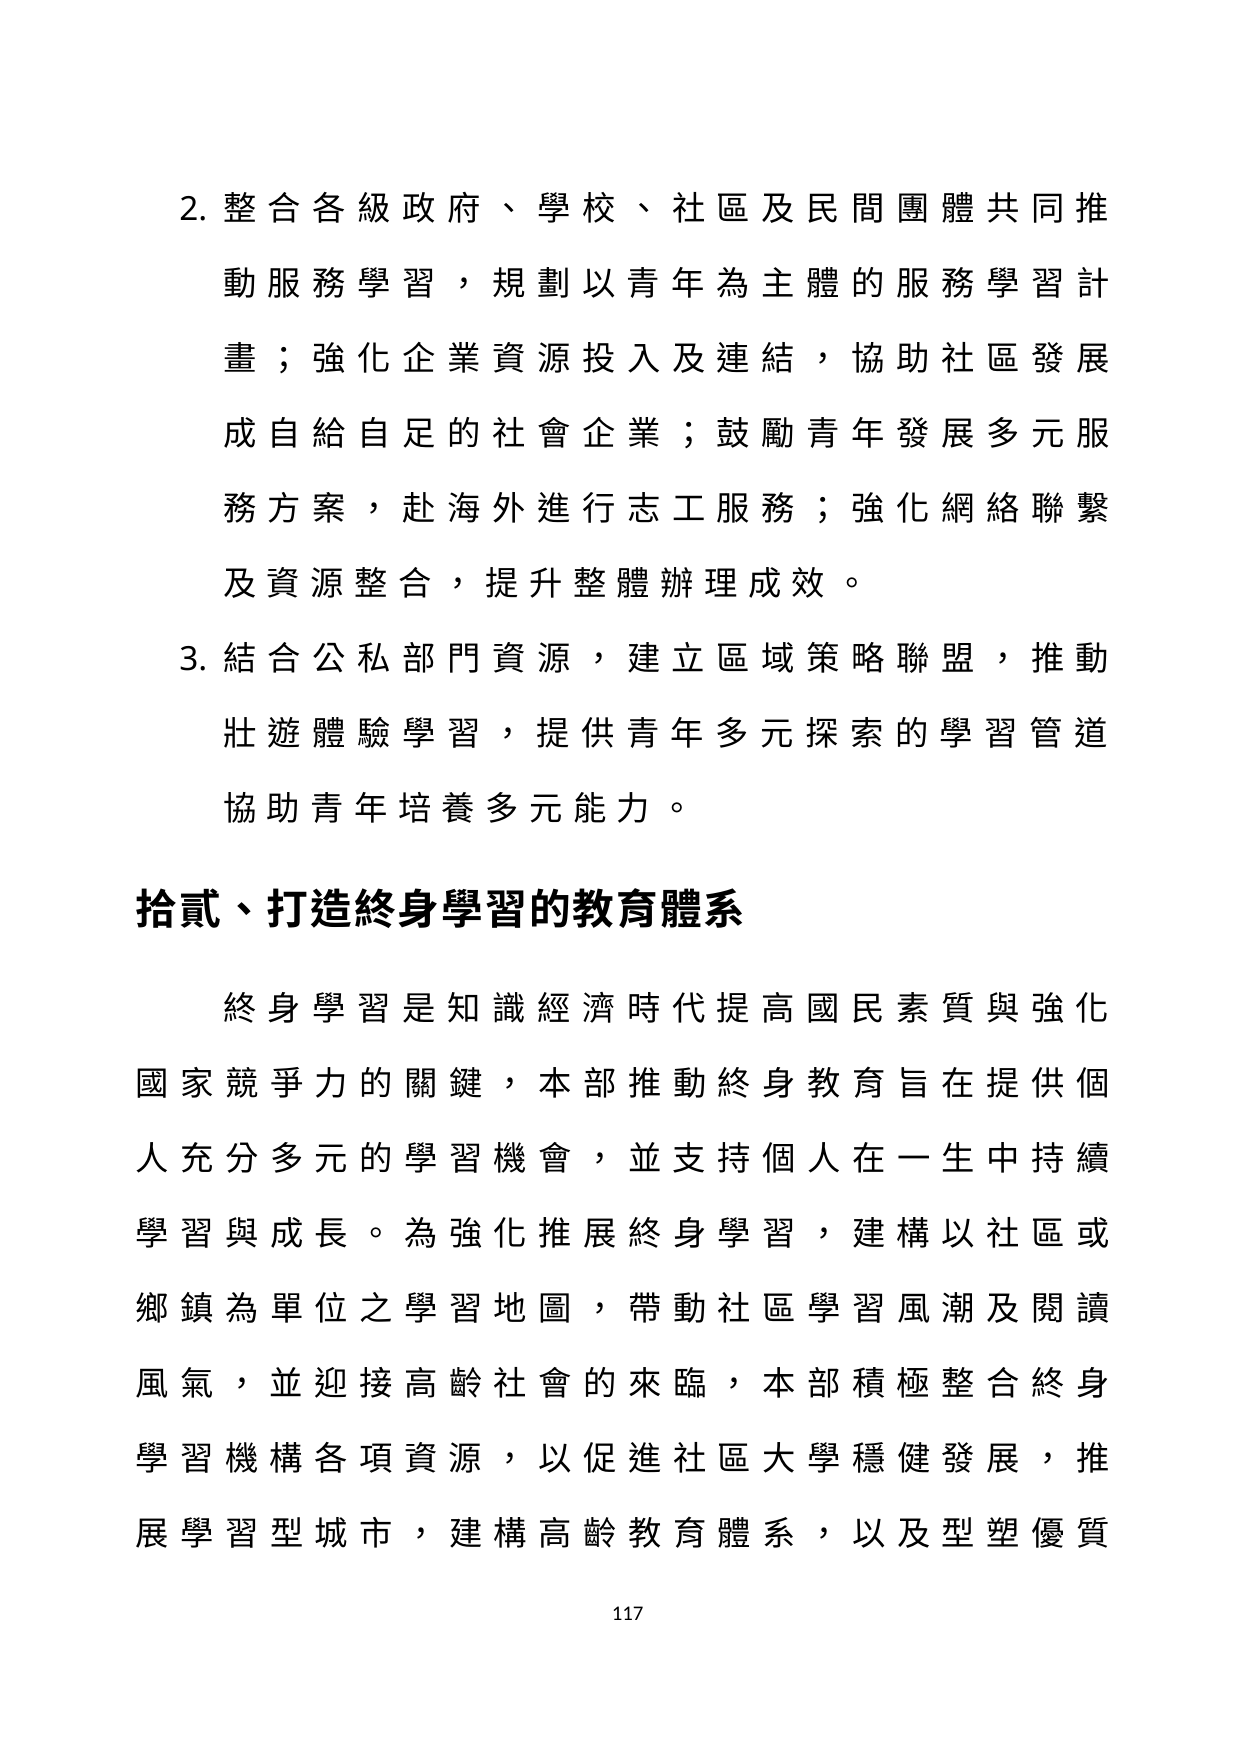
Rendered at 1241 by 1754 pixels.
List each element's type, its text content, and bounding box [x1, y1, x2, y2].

text 終身學習是知識經濟時代提高國民素質與強化國家競爭力的關鍵，本部推動終身教育旨在提供個人充分多元的學習機會，並支持個人在一生中持續學習與成長。為強化推展終身學習，建構以社區或鄉鎮為單位之學習地圖，帶動社區學習風潮及閱讀風氣，並迎接高齡社會的來臨，本部積極整合終身學習機構各項資源，以促進社區大學穩健發展，推展學習型城市，建構高齡教育體系，以及型塑優質 [135, 962, 1120, 1562]
list 整合各級政府、學校、社區及民間團體共同推動服務學習，規劃以青年為主體的服務學習計畫；強化企業資源投入及連結，協助社區發展成自給自足的社會企業；鼓勵青年發展多元服務方案，赴海外進行志工服務；強化網絡聯繫及資源整合，提升整體辦理成效。 [165, 162, 1120, 612]
list 結合公私部門資源，建立區域策略聯盟，推動壯遊體驗學習，提供青年多元探索的學習管道，協助青年培養多元能力。 [165, 612, 1120, 837]
subtitle 拾貳、打造終身學習的教育體系 [135, 862, 1120, 937]
